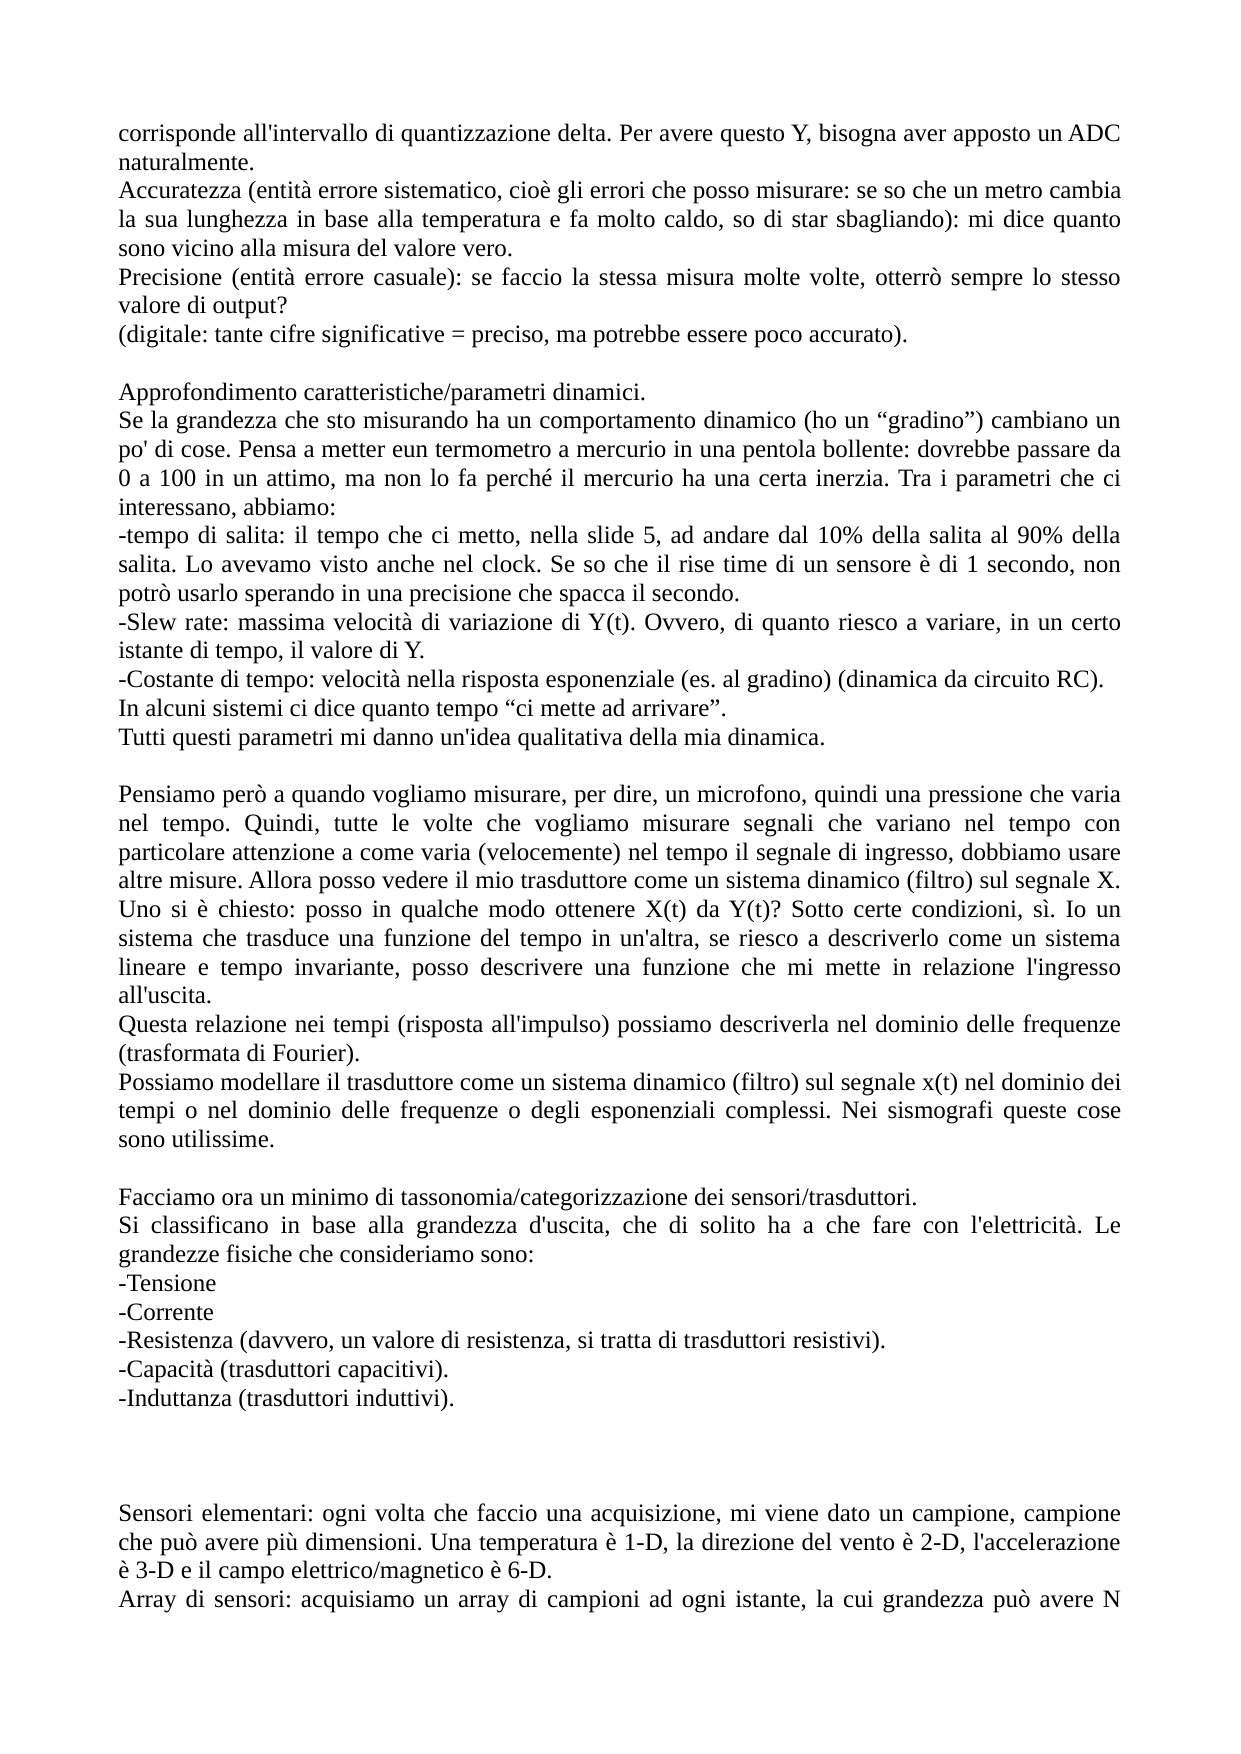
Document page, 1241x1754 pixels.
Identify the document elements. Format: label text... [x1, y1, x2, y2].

text -tempo di salita: il tempo che ci metto, nella slide 5, ad andare dal 10% della salita al 90% della salita. Lo avevamo visto anche nel clock. Se so che il rise time di un sensore è di 1 secondo, non potrò usarlo sperando in una precisione che spacca il secondo. [118, 521, 1122, 607]
text Si classificano in base alla grandezza d'uscita, che di solito ha a che fare con l'elettricità. Le grandezze fisiche che consideriamo sono: [118, 1211, 1122, 1268]
text (digitale: tante cifre significative = preciso, ma potrebbe essere poco accurato). [118, 319, 1122, 348]
text -Tensione [118, 1268, 1122, 1297]
text Tutti questi parametri mi danno un'idea qualitativa della mia dinamica. [118, 722, 1122, 751]
text -Costante di tempo: velocità nella risposta esponenziale (es. al gradino) (dinamica da circuito RC). [118, 664, 1122, 693]
text Precisione (entità errore casuale): se faccio la stessa misura molte volte, otterrò sempre lo stesso valore di output? [118, 262, 1122, 319]
text Questa relazione nei tempi (risposta all'impulso) possiamo descriverla nel dominio delle frequenze (trasformata di Fourier). [118, 1009, 1122, 1067]
text Accuratezza (entità errore sistematico, cioè gli errori che posso misurare: se so che un metro cambia la sua lunghezza in base alla temperatura e fa molto caldo, so di star sbagliando): mi dice quanto sono vicino alla misura del valore vero. [118, 176, 1122, 262]
text Approfondimento caratteristiche/parametri dinamici. [118, 377, 1122, 406]
text -Corrente [118, 1297, 1122, 1326]
text -Resistenza (davvero, un valore di resistenza, si tratta di trasduttori resistivi). [118, 1326, 1122, 1354]
text In alcuni sistemi ci dice quanto tempo “ci mette ad arrivare”. [118, 693, 1122, 722]
text Se la grandezza che sto misurando ha un comportamento dinamico (ho un “gradino”) cambiano un po' di cose. Pensa a metter eun termometro a mercurio in una pentola bollente: dovrebbe passare da 0 a 100 in un attimo, ma non lo fa perché il mercurio ha una certa inerzia. Tra i parametri che ci interessano, abbiamo: [118, 406, 1122, 521]
text Pensiamo però a quando vogliamo misurare, per dire, un microfono, quindi una pressione che varia nel tempo. Quindi, tutte le volte che vogliamo misurare segnali che variano nel tempo con particolare attenzione a come varia (velocemente) nel tempo il segnale di ingresso, dobbiamo usare altre misure. Allora posso vedere il mio trasduttore come un sistema dinamico (filtro) sul segnale X. Uno si è chiesto: posso in qualche modo ottenere X(t) da Y(t)? Sotto certe condizioni, sì. Io un sistema che trasduce una funzione del tempo in un'altra, se riesco a descriverlo come un sistema lineare e tempo invariante, posso descrivere una funzione che mi mette in relazione l'ingresso all'uscita. [118, 779, 1122, 1009]
text Possiamo modellare il trasduttore come un sistema dinamico (filtro) sul segnale x(t) nel dominio dei tempi o nel dominio delle frequenze o degli esponenziali complessi. Nei sismografi queste cose sono utilissime. [118, 1067, 1122, 1153]
text Array di sensori: acquisiamo un array di campioni ad ogni istante, la cui grandezza può avere N [118, 1584, 1122, 1613]
text -Induttanza (trasduttori induttivi). [118, 1383, 1122, 1412]
text corrisponde all'intervallo di quantizzazione delta. Per avere questo Y, bisogna aver apposto un ADC naturalmente. [118, 118, 1122, 176]
text -Slew rate: massima velocità di variazione di Y(t). Ovvero, di quanto riesco a variare, in un certo istante di tempo, il valore di Y. [118, 607, 1122, 664]
text Facciamo ora un minimo di tassonomia/categorizzazione dei sensori/trasduttori. [118, 1182, 1122, 1211]
text Sensori elementari: ogni volta che faccio una acquisizione, mi viene dato un campione, campione che può avere più dimensioni. Una temperatura è 1-D, la direzione del vento è 2-D, l'accelerazione è 3-D e il campo elettrico/magnetico è 6-D. [118, 1498, 1122, 1584]
text -Capacità (trasduttori capacitivi). [118, 1354, 1122, 1383]
